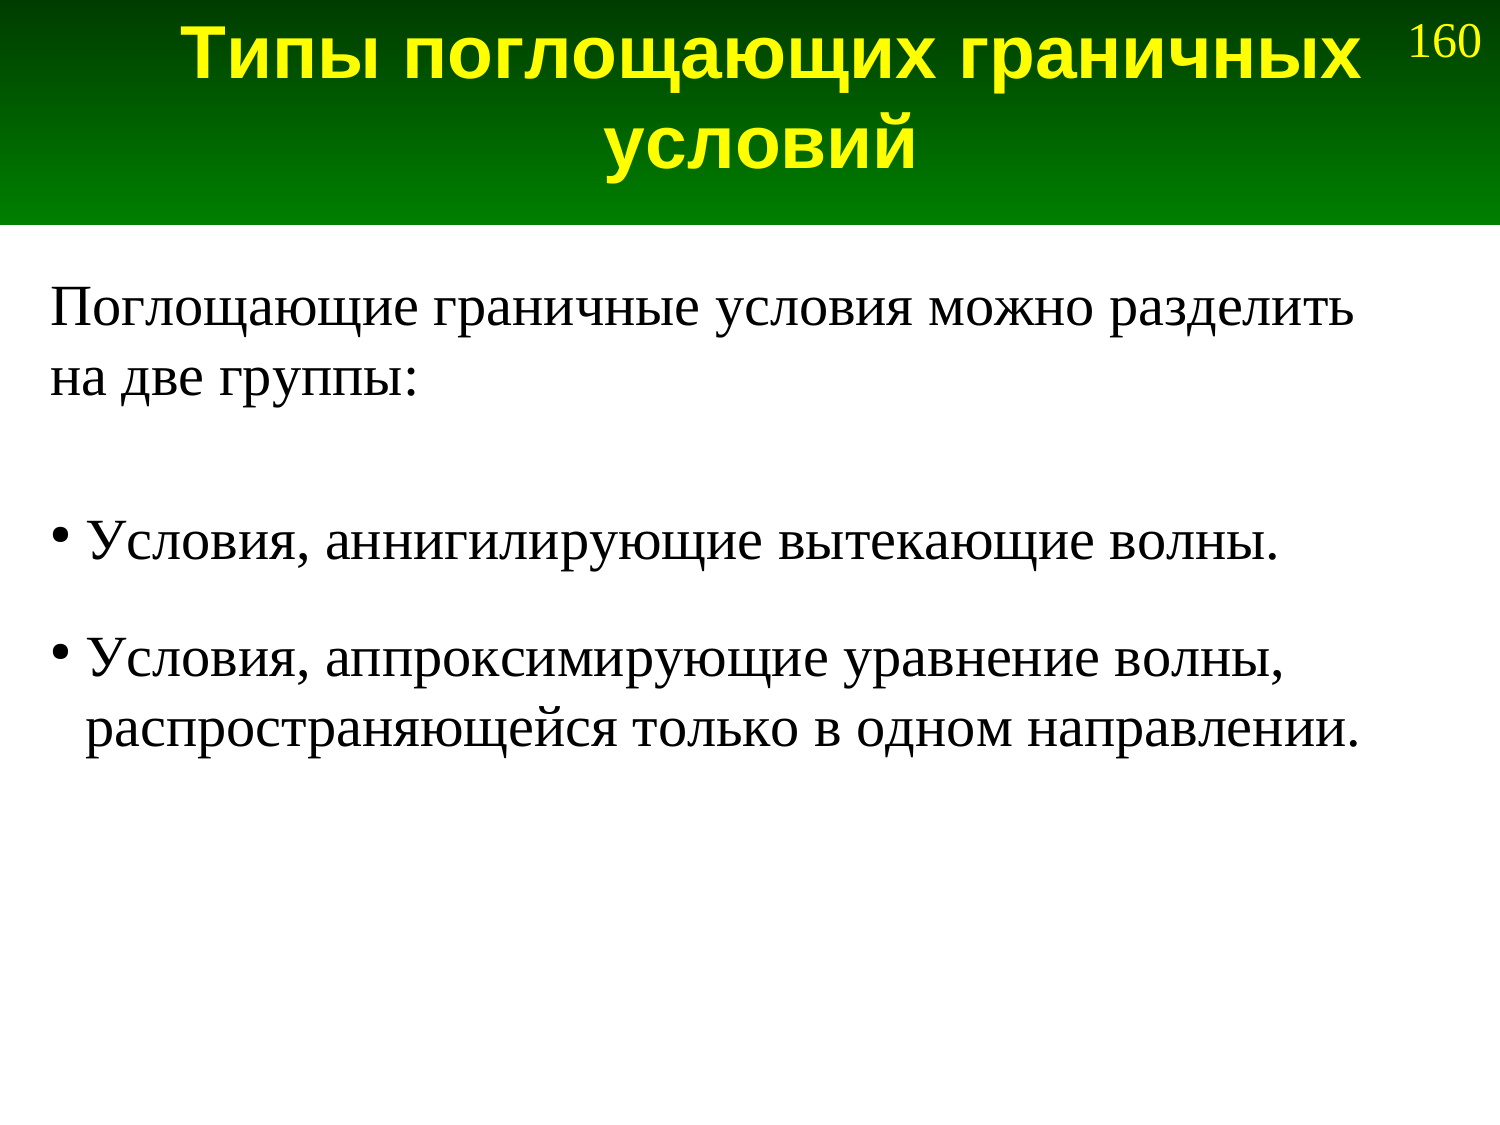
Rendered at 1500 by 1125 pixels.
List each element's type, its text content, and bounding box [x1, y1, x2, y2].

text_box Поглощающие граничные условия можно разделить на две группы: Условия, аннигилирующие вытекающие волны. Условия, аппроксимирующие уравнение волны, распространяющейся только в одном направлении. [35, 259, 1441, 766]
title Типы поглощающих граничных условий [123, 0, 1399, 192]
